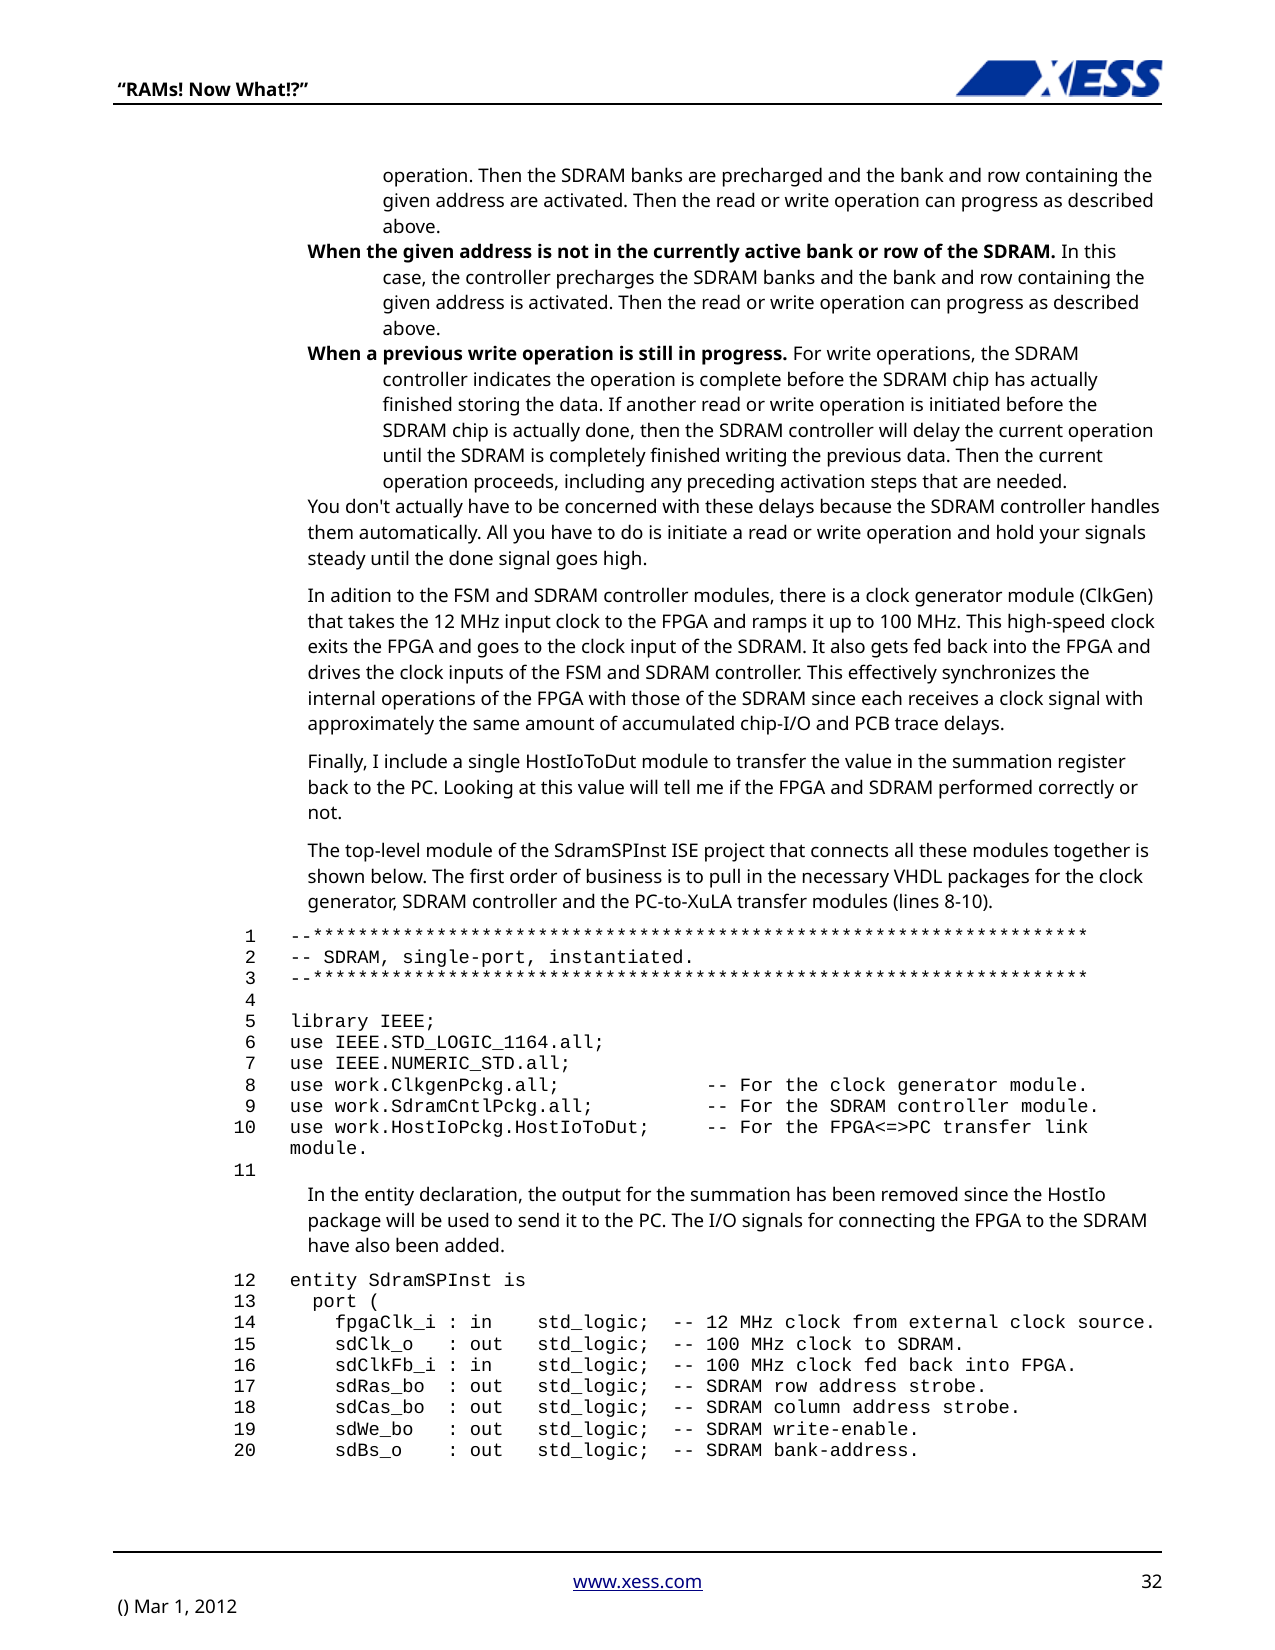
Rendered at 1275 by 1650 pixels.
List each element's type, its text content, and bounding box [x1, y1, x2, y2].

list sdCas_bo : out std_logic; -- SDRAM column address strobe. [289, 1398, 1162, 1419]
list --********************************************************************* [289, 927, 1162, 948]
text When the given address is not in the currently active bank or row of the SDRAM. In this case, the controller precharges the SDRAM banks and the bank and row containing the given address is activated. Then the read or write operation can progress as described above. [307, 238, 1162, 341]
list use work.SdramCntlPckg.all; -- For the SDRAM controller module. [289, 1097, 1162, 1118]
text You don't actually have to be concerned with these delays because the SDRAM controller handles them automatically. All you have to do is initiate a read or write operation and hold your signals steady until the done signal goes high. [307, 494, 1162, 570]
text Finally, I include a single HostIoToDut module to transfer the value in the summation register back to the PC. Looking at this value will tell me if the FPGA and SDRAM performed correctly or not. [307, 748, 1162, 825]
list use IEEE.STD_LOGIC_1164.all; [289, 1033, 1162, 1054]
list sdClkFb_i : in std_logic; -- 100 MHz clock fed back into FPGA. [289, 1356, 1162, 1377]
list sdClk_o : out std_logic; -- 100 MHz clock to SDRAM. [289, 1334, 1162, 1356]
list use work.ClkgenPckg.all; -- For the clock generator module. [289, 1075, 1162, 1097]
list sdBs_o : out std_logic; -- SDRAM bank-address. [289, 1441, 1162, 1462]
list use work.HostIoPckg.HostIoToDut; -- For the FPGA<=>PC transfer link module. [289, 1118, 1162, 1160]
list entity SdramSPInst is [289, 1271, 1162, 1292]
list --********************************************************************* [289, 969, 1162, 990]
text operation. Then the SDRAM banks are precharged and the bank and row containing the given address are activated. Then the read or write operation can progress as described above. [307, 162, 1162, 238]
list -- SDRAM, single-port, instantiated. [289, 948, 1162, 969]
list sdRas_bo : out std_logic; -- SDRAM row address strobe. [289, 1377, 1162, 1398]
list port ( [289, 1292, 1162, 1313]
list library IEEE; [289, 1012, 1162, 1033]
text The top-level module of the SdramSPInst ISE project that connects all these modules together is shown below. The first order of business is to pull in the necessary VHDL packages for the clock generator, SDRAM controller and the PC-to-XuLA transfer modules (lines 8-10). [307, 837, 1162, 914]
picture [955, 60, 1163, 97]
list fpgaClk_i : in std_logic; -- 12 MHz clock from external clock source. [289, 1313, 1162, 1334]
list use IEEE.NUMERIC_STD.all; [289, 1054, 1162, 1075]
list sdWe_bo : out std_logic; -- SDRAM write-enable. [289, 1419, 1162, 1441]
text In adition to the FSM and SDRAM controller modules, there is a clock generator module (ClkGen) that takes the 12 MHz input clock to the FPGA and ramps it up to 100 MHz. This high-speed clock exits the FPGA and goes to the clock input of the SDRAM. It also gets fed back into the FPGA and drives the clock inputs of the FSM and SDRAM controller. This effectively synchronizes the internal operations of the FPGA with those of the SDRAM since each receives a clock signal with approximately the same amount of accumulated chip-I/O and PCB trace delays. [307, 583, 1162, 736]
text When a previous write operation is still in progress. For write operations, the SDRAM controller indicates the operation is complete before the SDRAM chip has actually finished storing the data. If another read or write operation is initiated before the SDRAM chip is actually done, then the SDRAM controller will delay the current operation until the SDRAM is completely finished writing the previous data. Then the current operation proceeds, including any preceding activation steps that are needed. [307, 341, 1162, 494]
text In the entity declaration, the output for the summation has been removed since the HostIo package will be used to send it to the PC. The I/O signals for connecting the FPGA to the SDRAM have also been added. [307, 1182, 1162, 1258]
